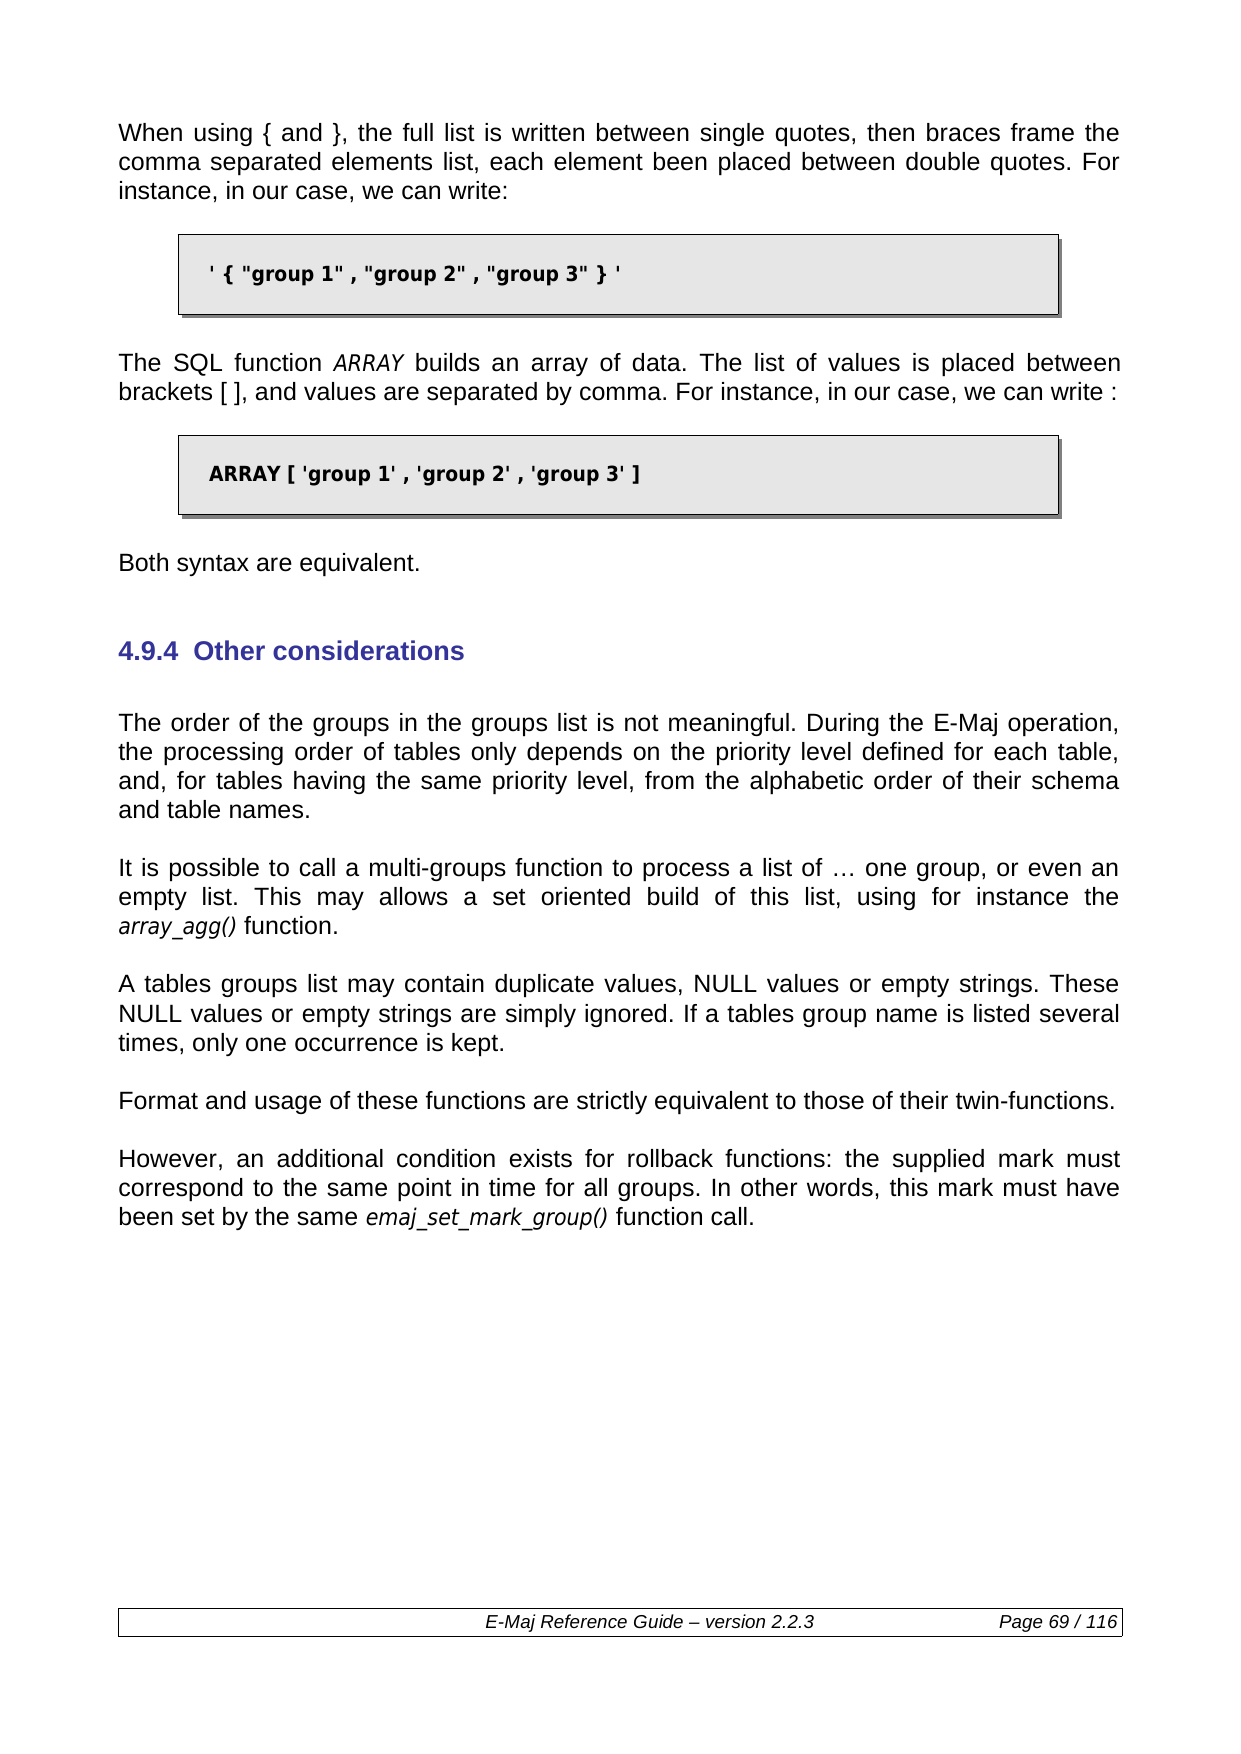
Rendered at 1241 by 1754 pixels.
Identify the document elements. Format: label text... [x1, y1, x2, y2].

text The order of the groups in the groups list is not meaningful. During the E-Maj operation, the processing order of tables only depends on the priority level defined for each table, and, for tables having the same priority level, from the alphabetic order of their schema and table names. [118, 708, 1122, 824]
text It is possible to call a multi-groups function to process a list of … one group, or even an empty list. This may allows a set oriented build of this list, using for instance the array_agg() function. [118, 853, 1122, 940]
text The SQL function ARRAY builds an array of data. The list of values is placed between brackets [ ], and values are separated by comma. For instance, in our case, we can write : [118, 348, 1122, 406]
text However, an additional condition exists for rollback functions: the supplied mark must correspond to the same point in time for all groups. In other words, this mark must have been set by the same emaj_set_mark_group() function call. [118, 1144, 1122, 1231]
text ' { "group 1" , "group 2" , "group 3" } ' [179, 259, 1058, 283]
text A tables groups list may contain duplicate values, NULL values or empty strings. These NULL values or empty strings are simply ignored. If a tables group name is listed several times, only one occurrence is kept. [118, 969, 1122, 1057]
text Both syntax are equivalent. [118, 548, 1122, 577]
text When using { and }, the full list is written between single quotes, then braces frame the comma separated elements list, each element been placed between double quotes. For instance, in our case, we can write: [118, 118, 1122, 205]
text ARRAY [ 'group 1' , 'group 2' , 'group 3' ] [179, 459, 1058, 484]
subtitle Other considerations [118, 635, 1122, 666]
text Format and usage of these functions are strictly equivalent to those of their twin-functions. [118, 1086, 1122, 1115]
